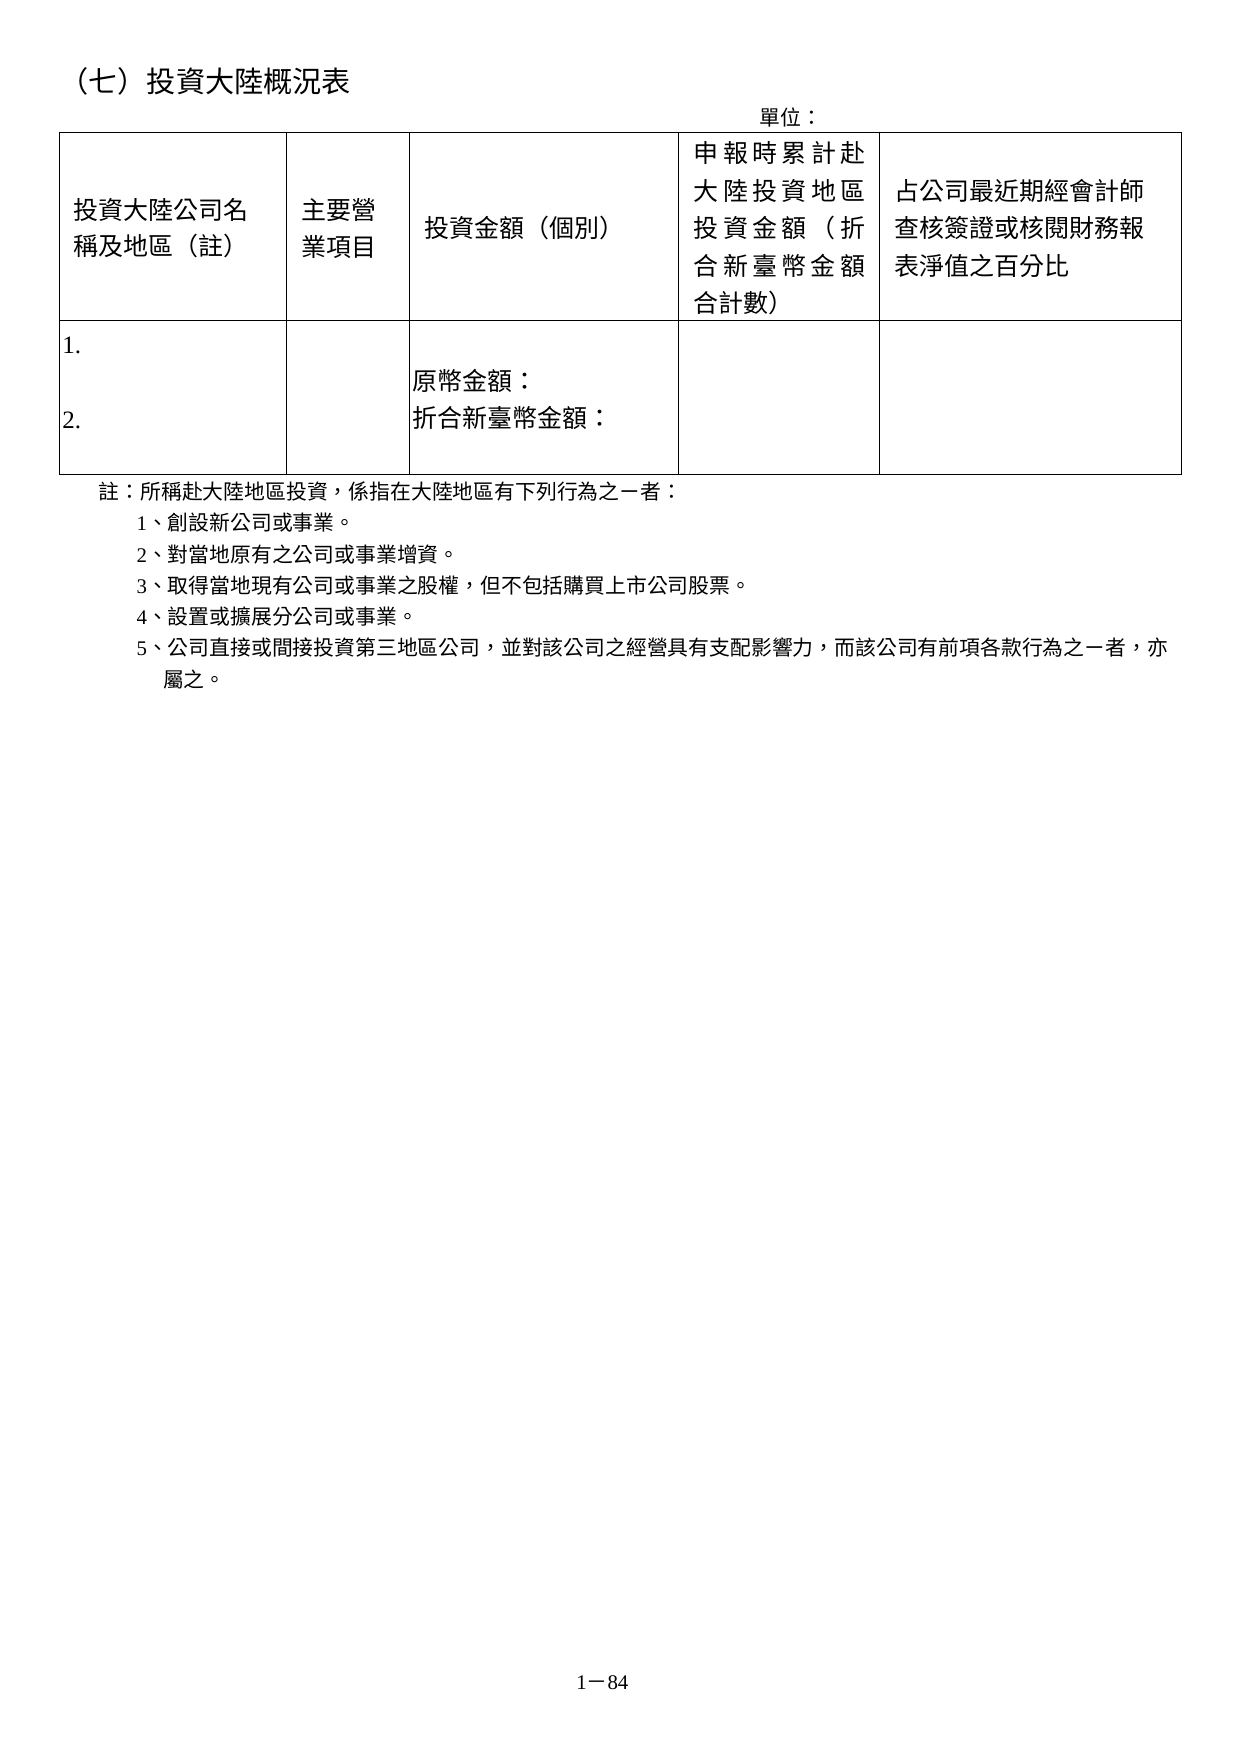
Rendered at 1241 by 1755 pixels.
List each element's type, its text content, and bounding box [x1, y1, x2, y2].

table_cell [287, 321, 409, 473]
text 5、公司直接或間接投資第三地區公司，並對該公司之經營具有支配影響力，而該公司有前項各款行為之ㄧ者，亦屬之。 [136, 631, 1181, 693]
table_header 占公司最近期經會計師查核簽證或核閱財務報表淨值之百分比 [880, 133, 1181, 320]
table_header 主要營業項目 [287, 133, 409, 320]
text 2、對當地原有之公司或事業增資。 [136, 537, 1181, 568]
text 單位： [59, 101, 1089, 132]
table_cell [679, 321, 879, 473]
table_header 投資大陸公司名稱及地區（註） [60, 133, 286, 320]
table_cell 原幣金額： 折合新臺幣金額： [410, 321, 678, 473]
table_header 投資金額（個別） [410, 133, 678, 320]
text 註：所稱赴大陸地區投資，係指在大陸地區有下列行為之ㄧ者： [98, 475, 1123, 506]
text 3、取得當地現有公司或事業之股權，但不包括購買上市公司股票。 [136, 568, 1181, 599]
text （七）投資大陸概況表 [59, 59, 1181, 101]
text 1、創設新公司或事業。 [136, 506, 1181, 537]
table_header 申報時累計赴大陸投資地區投資金額（折合新臺幣金額合計數） [679, 133, 879, 320]
table_cell 1. 2. [60, 321, 286, 473]
text 4、設置或擴展分公司或事業。 [136, 599, 1181, 631]
table_cell [880, 321, 1181, 473]
